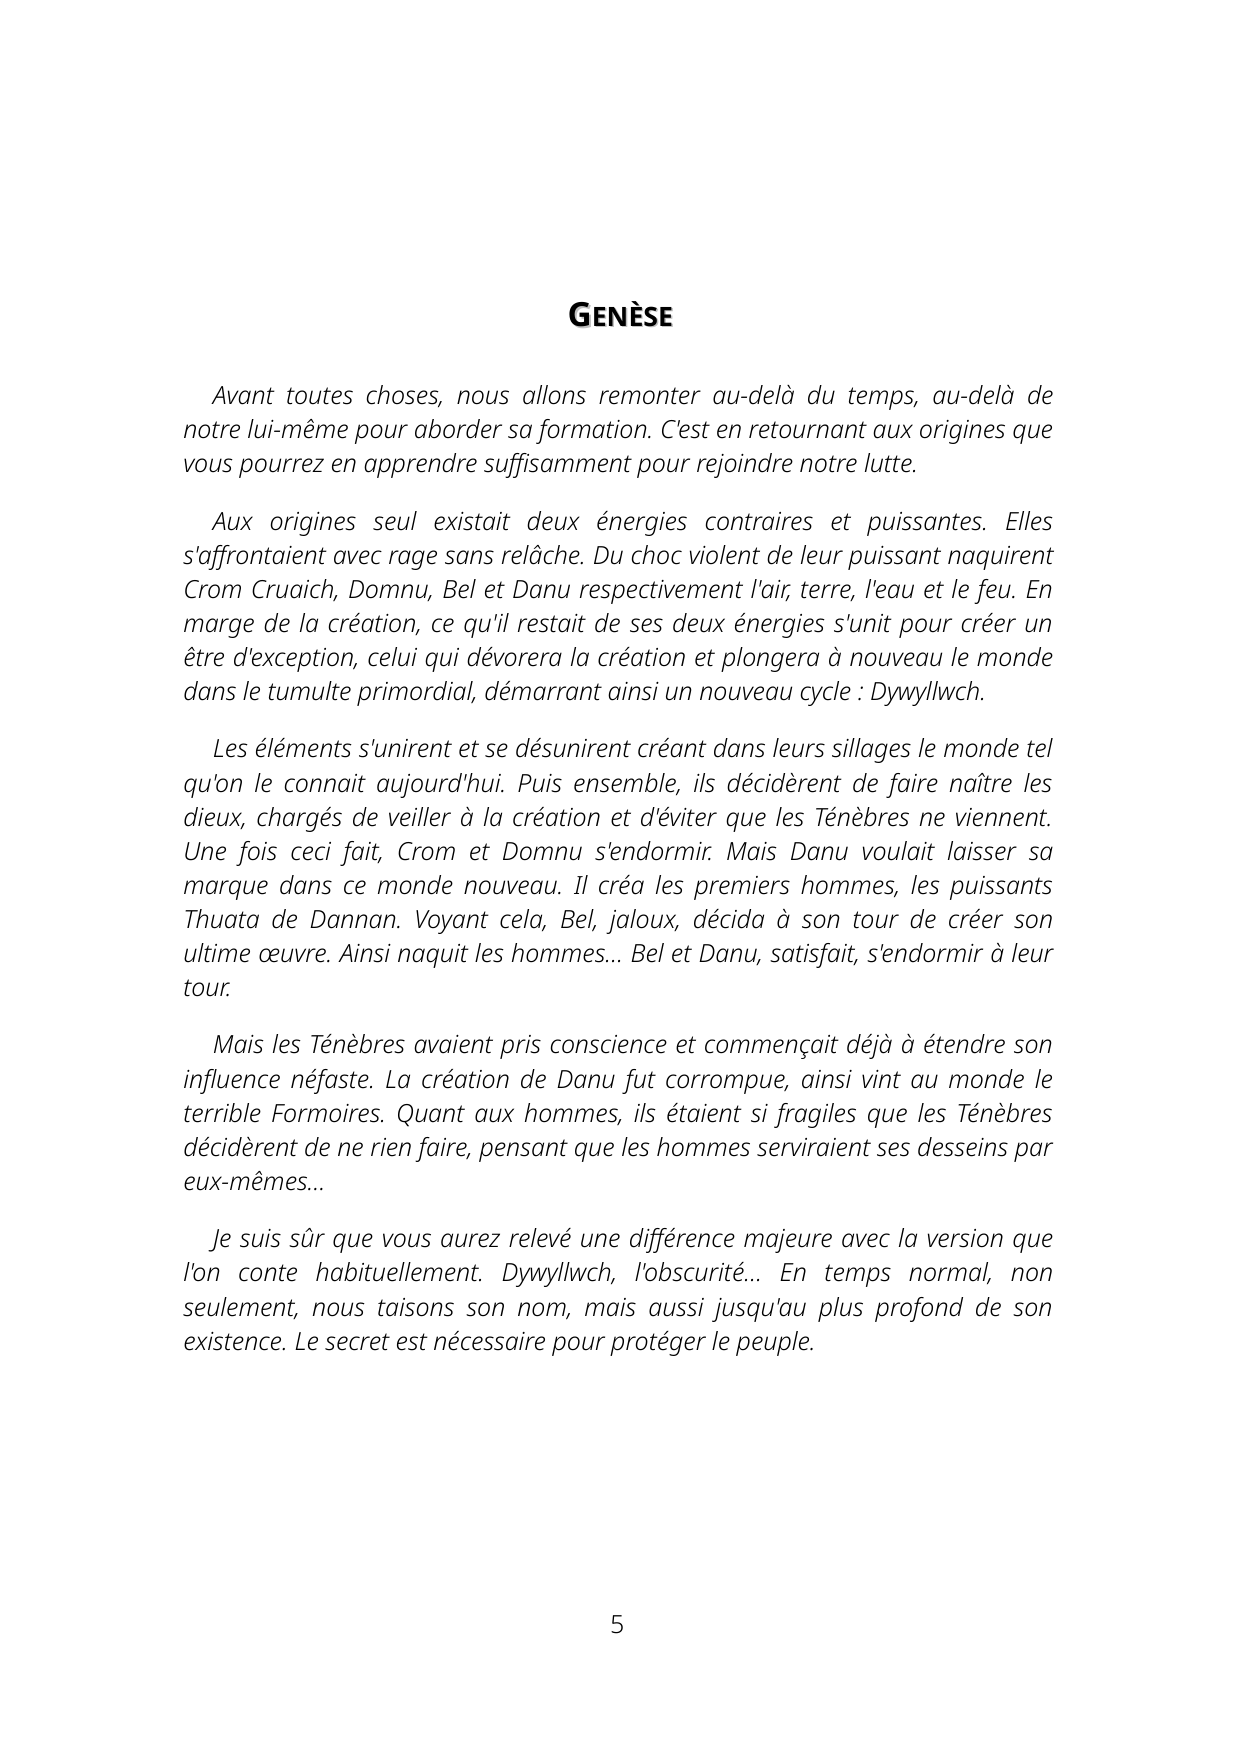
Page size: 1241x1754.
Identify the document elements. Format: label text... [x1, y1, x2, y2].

text Avant toutes choses, nous allons remonter au-delà du temps, au-delà de notre lui-même pour aborder sa formation. C'est en retournant aux origines que vous pourrez en apprendre suffisamment pour rejoindre notre lutte. [183, 377, 1057, 480]
text Aux origines seul existait deux énergies contraires et puissantes. Elles s'affrontaient avec rage sans relâche. Du choc violent de leur puissant naquirent Crom Cruaich, Domnu, Bel et Danu respectivement l'air, terre, l'eau et le feu. En marge de la création, ce qu'il restait de ses deux énergies s'unit pour créer un être d'exception, celui qui dévorera la création et plongera à nouveau le monde dans le tumulte primordial, démarrant ainsi un nouveau cycle : Dywyllwch. [183, 503, 1057, 708]
text Mais les Ténèbres avaient pris conscience et commençait déjà à étendre son influence néfaste. La création de Danu fut corrompue, ainsi vint au monde le terrible Formoires. Quant aux hommes, ils étaient si fragiles que les Ténèbres décidèrent de ne rien faire, pensant que les hommes serviraient ses desseins par eux-mêmes… [183, 1027, 1057, 1197]
text Je suis sûr que vous aurez relevé une différence majeure avec la version que l'on conte habituellement. Dywyllwch, l'obscurité… En temps normal, non seulement, nous taisons son nom, mais aussi jusqu'au plus profond de son existence. Le secret est nécessaire pour protéger le peuple. [183, 1221, 1057, 1357]
text Les éléments s'unirent et se désunirent créant dans leurs sillages le monde tel qu'on le connait aujourd'hui. Puis ensemble, ils décidèrent de faire naître les dieux, chargés de veiller à la création et d'éviter que les Ténèbres ne viennent. Une fois ceci fait, Crom et Domnu s'endormir. Mais Danu voulait laisser sa marque dans ce monde nouveau. Il créa les premiers hommes, les puissants Thuata de Dannan. Voyant cela, Bel, jaloux, décida à son tour de créer son ultime œuvre. Ainsi naquit les hommes… Bel et Danu, satisfait, s'endormir à leur tour. [183, 731, 1057, 1004]
subtitle Genèse [183, 291, 1057, 336]
